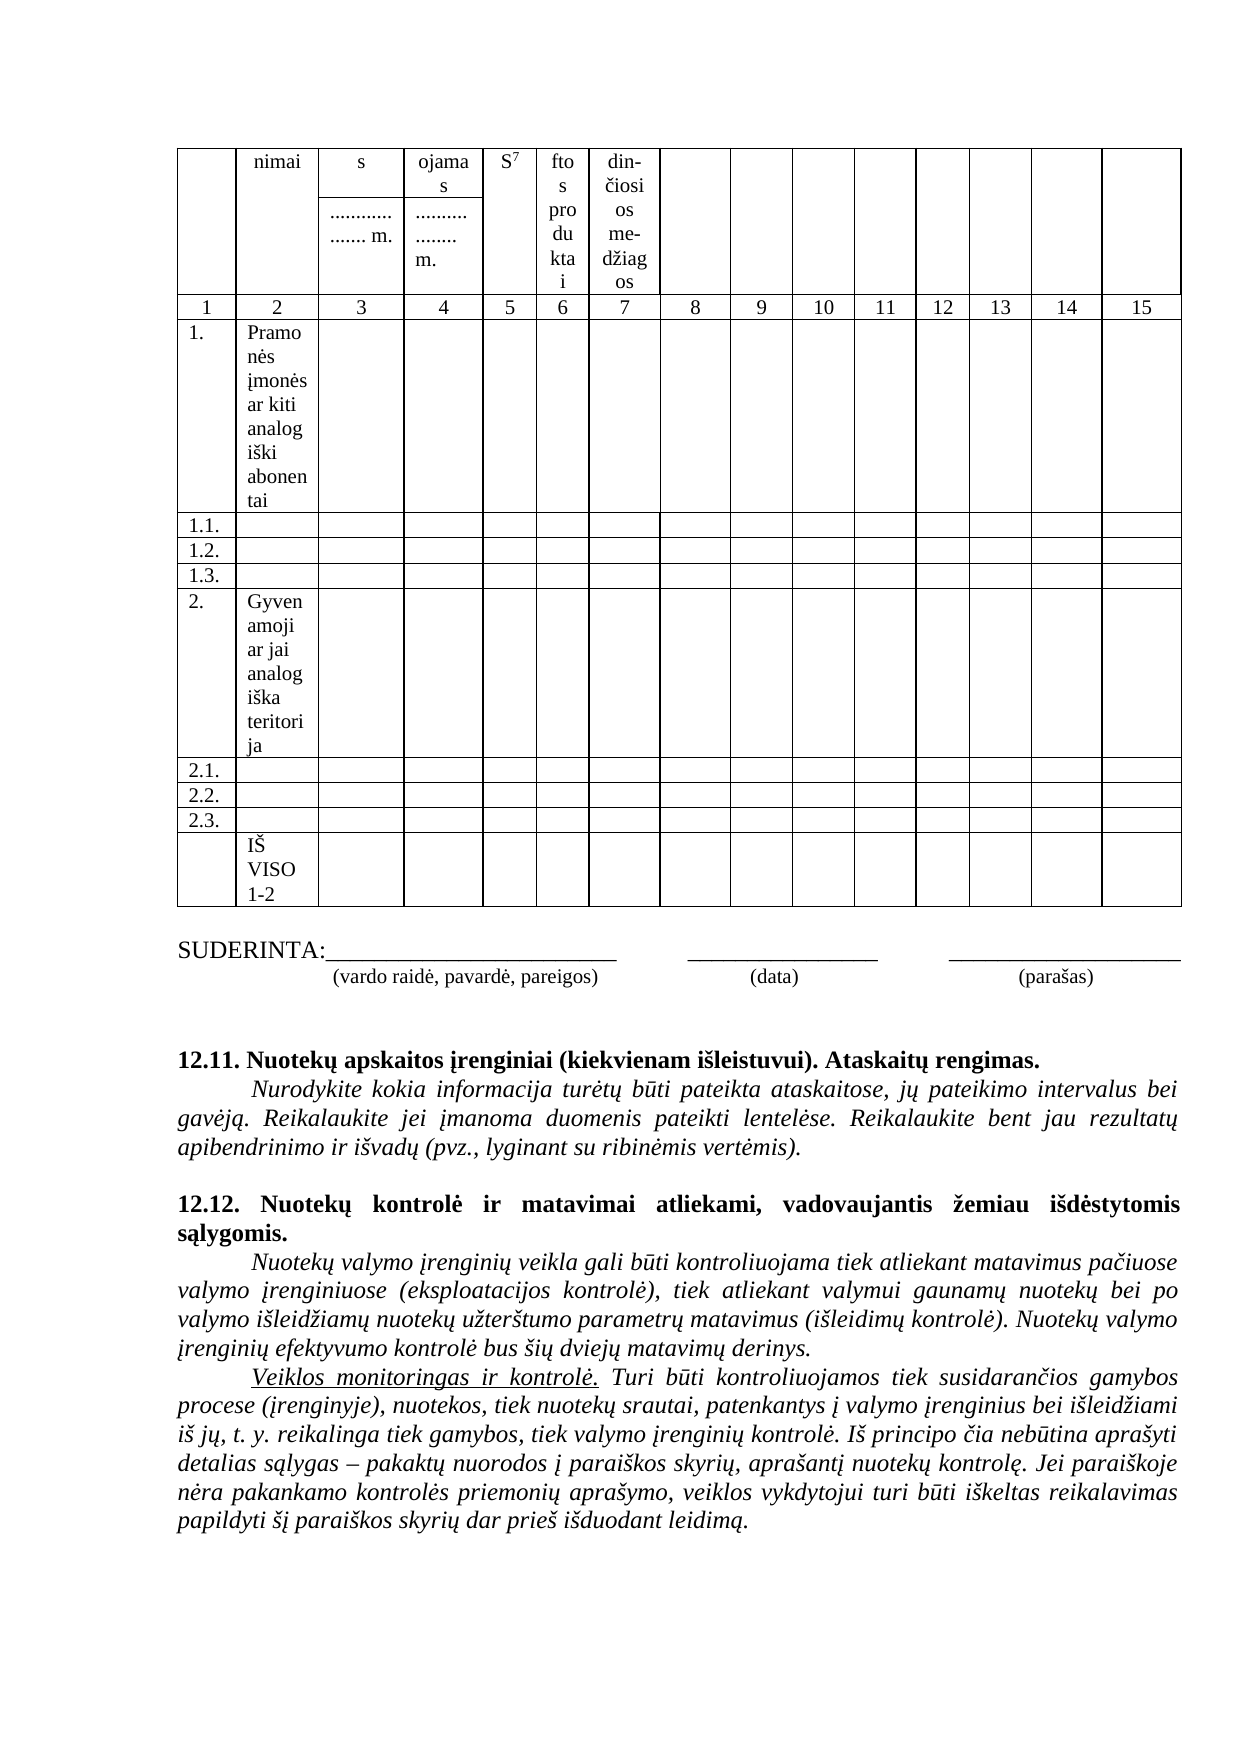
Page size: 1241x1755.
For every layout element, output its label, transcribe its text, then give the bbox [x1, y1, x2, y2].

table_cell [590, 320, 660, 512]
table_cell [731, 808, 792, 832]
table_cell [1103, 538, 1181, 562]
table_cell [319, 538, 403, 562]
table_cell [319, 513, 403, 537]
table_cell 2 [237, 295, 318, 319]
table_cell [970, 513, 1031, 537]
table_cell [970, 320, 1031, 512]
table_cell 1. [178, 320, 235, 512]
table_cell [237, 538, 318, 562]
table_cell [590, 808, 659, 832]
table_cell 2.1. [178, 758, 235, 782]
table_cell [970, 833, 1031, 906]
table_cell [793, 149, 854, 293]
table_cell 12 [917, 295, 969, 319]
table_cell [917, 783, 969, 807]
table_cell [1103, 758, 1181, 782]
table_header nimai [237, 149, 318, 293]
table_cell [319, 589, 403, 757]
table_cell [405, 320, 482, 512]
table_cell [590, 833, 659, 906]
table_cell [917, 758, 969, 782]
table_cell [405, 513, 482, 537]
table_cell [970, 538, 1031, 562]
table_cell [855, 513, 915, 537]
table_cell [661, 833, 730, 906]
table_cell 6 [537, 295, 588, 319]
table_cell [1032, 833, 1101, 906]
table_cell [178, 833, 235, 906]
table_cell [855, 564, 915, 587]
text Nurodykite kokia informacija turėtų būti pateikta ataskaitose, jų pateikimo intervalus bei gavėją. Reikalaukite jei įmanoma duomenis pateikti lentelėse. Reikalaukite bent jau rezultatų apibendrinimo ir išvadų (pvz., lyginant su ribinėmis vertėmis). [177, 1074, 1181, 1161]
table_cell [319, 833, 403, 906]
table_cell [731, 513, 792, 537]
table_cell ................... m. [319, 198, 403, 293]
text 12.11. Nuotekų apskaitos įrenginiai (kiekvienam išleistuvui). Ataskaitų rengimas. [177, 1046, 1181, 1074]
table_cell [917, 833, 969, 906]
table_cell [661, 808, 730, 832]
table_cell [537, 758, 588, 782]
table_cell [319, 564, 403, 587]
table_cell [484, 320, 536, 512]
table_cell [731, 589, 792, 757]
table_cell [537, 808, 588, 832]
table_cell [590, 538, 659, 562]
table_cell [855, 320, 915, 512]
table_cell [661, 564, 730, 587]
table_cell [917, 808, 969, 832]
table_cell [405, 808, 482, 832]
table_cell 10 [793, 295, 854, 319]
table_cell [590, 758, 659, 782]
table_cell [590, 783, 659, 807]
table_cell [793, 513, 854, 537]
table_cell [855, 833, 915, 906]
table_cell [970, 564, 1031, 587]
table_cell [661, 149, 730, 293]
table_cell 2.3. [178, 808, 235, 832]
table_cell [661, 783, 730, 807]
table_cell [1032, 808, 1101, 832]
table_cell Pramonės įmonės ar kiti analogiški abonentai [237, 320, 318, 512]
table_cell [793, 538, 854, 562]
table_cell [855, 808, 915, 832]
table_cell [405, 833, 482, 906]
table_cell [484, 538, 536, 562]
table_cell [855, 783, 915, 807]
table_cell [1103, 589, 1181, 757]
table_cell 5 [484, 295, 536, 319]
table_cell [484, 589, 536, 757]
table_cell [237, 783, 318, 807]
table_cell [917, 589, 969, 757]
table_cell [793, 320, 854, 512]
table_cell 14 [1032, 295, 1101, 319]
table_cell [1032, 513, 1101, 537]
table_cell 1.3. [178, 564, 235, 587]
table_cell [537, 589, 588, 757]
table_cell [1032, 149, 1101, 293]
table_cell [731, 564, 792, 587]
text SUDERINTA: [177, 935, 1181, 964]
table_cell [319, 808, 403, 832]
table_cell [1032, 564, 1101, 587]
table_cell [484, 564, 536, 587]
table_cell [405, 758, 482, 782]
table_cell [661, 320, 730, 512]
table_cell [537, 538, 588, 562]
table_cell [917, 320, 969, 512]
table_cell S7 [484, 149, 536, 293]
table_cell IŠ VISO 1-2 [237, 833, 318, 906]
table_cell [855, 589, 915, 757]
text Nuotekų valymo įrenginių veikla gali būti kontroliuojama tiek atliekant matavimus pačiuose valymo įrenginiuose (eksploatacijos kontrolė), tiek atliekant valymui gaunamų nuotekų bei po valymo išleidžiamų nuotekų užterštumo parametrų matavimus (išleidimų kontrolė). Nuotekų valymo įrenginių efektyvumo kontrolė bus šių dviejų matavimų derinys. [177, 1247, 1181, 1362]
table_cell [793, 833, 854, 906]
table_cell [484, 758, 536, 782]
text 12.12. Nuotekų kontrolė ir matavimai atliekami, vadovaujantis žemiau išdėstytomis sąlygomis. [177, 1189, 1181, 1247]
table_cell [537, 320, 588, 512]
table_cell [731, 149, 792, 293]
table_cell 7 [590, 295, 660, 319]
table_cell [731, 783, 792, 807]
table_cell [1103, 783, 1181, 807]
table_cell [237, 564, 318, 587]
table_cell 1.2. [178, 538, 235, 562]
table_cell [1103, 149, 1180, 293]
table_cell [793, 589, 854, 757]
table_cell [590, 513, 659, 537]
table_cell [405, 589, 482, 757]
table_cell 2. [178, 589, 235, 757]
table_cell [917, 538, 969, 562]
table_cell 4 [405, 295, 482, 319]
table_cell [917, 564, 969, 587]
table_cell [590, 564, 659, 587]
table_cell [917, 513, 969, 537]
table_cell [855, 149, 915, 293]
table_cell [1103, 833, 1181, 906]
table_cell [237, 513, 318, 537]
table_cell [970, 758, 1031, 782]
table_cell [319, 783, 403, 807]
table_cell 8 [661, 295, 730, 319]
table_cell din-čiosios me- džiagos [590, 149, 659, 293]
table_cell [793, 808, 854, 832]
table_cell [731, 538, 792, 562]
table_cell [661, 758, 730, 782]
table_cell [484, 513, 536, 537]
table_cell [484, 808, 536, 832]
table_cell 15 [1103, 295, 1181, 319]
table_cell [1032, 320, 1101, 512]
table_cell [537, 564, 588, 587]
table_cell [970, 783, 1031, 807]
table_cell 9 [731, 295, 792, 319]
table_cell [970, 149, 1031, 293]
table_cell [1103, 320, 1181, 512]
table_cell 1.1. [178, 513, 235, 537]
table_cell [1032, 783, 1101, 807]
table_cell [1032, 589, 1101, 757]
table_cell .................. m. [405, 198, 482, 293]
table_cell s [319, 149, 403, 197]
table_cell [855, 758, 915, 782]
table_cell [917, 149, 969, 293]
table_cell 2.2. [178, 783, 235, 807]
table_cell [970, 808, 1031, 832]
table_header [178, 149, 235, 293]
table_cell ojamas [405, 149, 482, 197]
text (vardo raidė, pavardė, pareigos) (data) (parašas) [177, 964, 1181, 988]
table_cell 13 [970, 295, 1031, 319]
table_cell [1103, 808, 1181, 832]
table_cell [661, 538, 730, 562]
table_cell Gyvenamoji ar jai analogiška teritorija [237, 589, 318, 757]
table_cell [237, 758, 318, 782]
table_cell [590, 589, 659, 757]
table_cell [731, 833, 792, 906]
table_cell [731, 758, 792, 782]
table_cell [661, 589, 730, 757]
table_cell [537, 513, 588, 537]
table_cell [1032, 538, 1101, 562]
text Veiklos monitoringas ir kontrolė. Turi būti kontroliuojamos tiek susidarančios gamybos procese (įrenginyje), nuotekos, tiek nuotekų srautai, patenkantys į valymo įrenginius bei išleidžiami iš jų, t. y. reikalinga tiek gamybos, tiek valymo įrenginių kontrolė. Iš principo čia nebūtina aprašyti detalias sąlygas – pakaktų nuorodos į paraiškos skyrių, aprašantį nuotekų kontrolę. Jei paraiškoje nėra pakankamo kontrolės priemonių aprašymo, veiklos vykdytojui turi būti iškeltas reikalavimas papildyti šį paraiškos skyrių dar prieš išduodant leidimą. [177, 1362, 1181, 1534]
table_cell [405, 538, 482, 562]
table_cell [731, 320, 792, 512]
table_cell [537, 783, 588, 807]
table_cell 11 [855, 295, 915, 319]
table_cell [537, 833, 588, 906]
table_cell 3 [319, 295, 403, 319]
table_cell [237, 808, 318, 832]
table_cell [793, 758, 854, 782]
table_cell [1032, 758, 1101, 782]
table_cell [405, 783, 482, 807]
table_cell ftos produktai [537, 149, 588, 293]
table_cell [855, 538, 915, 562]
table_cell 1 [178, 295, 235, 319]
table_cell [405, 564, 482, 587]
table_cell [319, 758, 403, 782]
table_cell [793, 783, 854, 807]
table_cell [484, 833, 536, 906]
table_cell [1103, 564, 1181, 587]
table_cell [793, 564, 854, 587]
table_cell [319, 320, 403, 512]
table_cell [1103, 513, 1181, 537]
table_cell [661, 513, 730, 537]
table_cell [970, 589, 1031, 757]
table_cell [484, 783, 536, 807]
